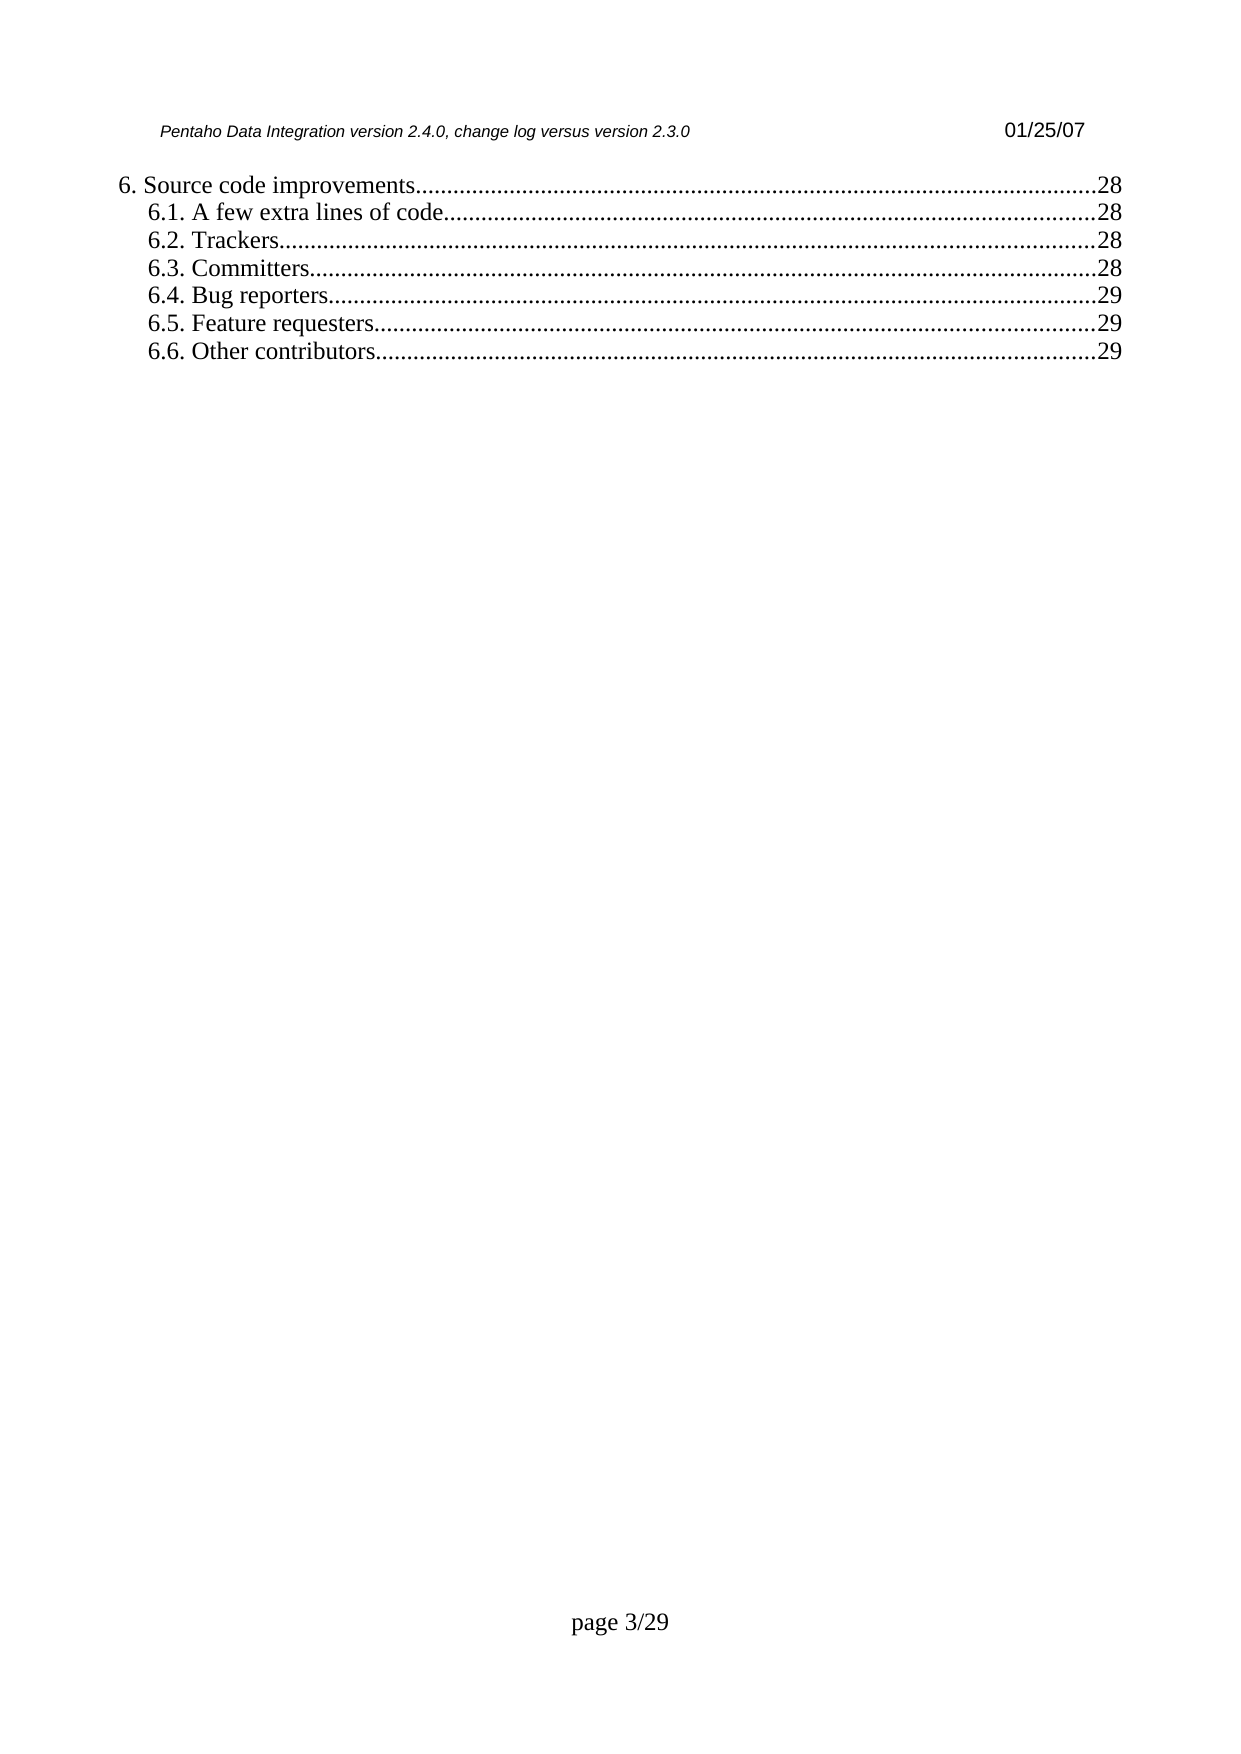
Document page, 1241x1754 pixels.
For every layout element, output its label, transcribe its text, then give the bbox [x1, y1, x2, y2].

text 6. Source code improvements 28 [118, 171, 1122, 198]
text 6.2. Trackers 28 [148, 226, 1122, 254]
text 6.1. A few extra lines of code 28 [148, 198, 1122, 226]
text 6.5. Feature requesters 29 [148, 309, 1122, 337]
text 6.3. Committers 28 [148, 254, 1122, 282]
text 6.6. Other contributors 29 [148, 337, 1122, 365]
text 6.4. Bug reporters 29 [148, 282, 1122, 309]
